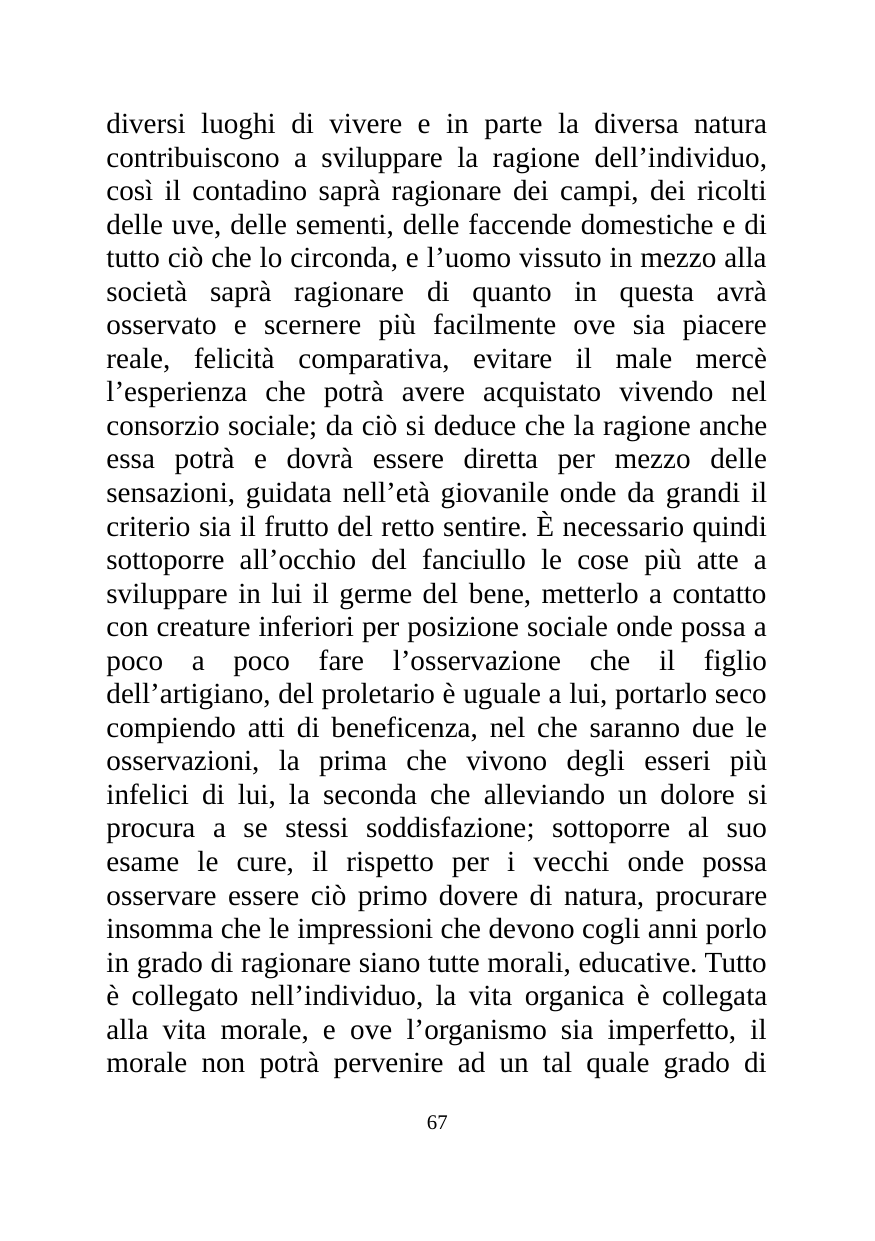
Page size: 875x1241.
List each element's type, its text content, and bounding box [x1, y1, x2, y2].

text diversi luoghi di vivere e in parte la diversa natura contribuiscono a sviluppare la ragione dell’individuo, così il contadino saprà ragionare dei campi, dei ricolti delle uve, delle sementi, delle faccende domestiche e di tutto ciò che lo circonda, e l’uomo vissuto in mezzo alla società saprà ragionare di quanto in questa avrà osservato e scernere più facilmente ove sia piacere reale, felicità comparativa, evitare il male mercè l’esperienza che potrà avere acquistato vivendo nel consorzio sociale; da ciò si deduce che la ragione anche essa potrà e dovrà essere diretta per mezzo delle sensazioni, guidata nell’età giovanile onde da grandi il criterio sia il frutto del retto sentire. È necessario quindi sottoporre all’occhio del fanciullo le cose più atte a sviluppare in lui il germe del bene, metterlo a contatto con creature inferiori per posizione sociale onde possa a poco a poco fare l’osservazione che il figlio dell’artigiano, del proletario è uguale a lui, portarlo seco compiendo atti di beneficenza, nel che saranno due le osservazioni, la prima che vivono degli esseri più infelici di lui, la seconda che alleviando un dolore si procura a se stessi soddisfazione; sottoporre al suo esame le cure, il rispetto per i vecchi onde possa osservare essere ciò primo dovere di natura, procurare insomma che le impressioni che devono cogli anni porlo in grado di ragionare siano tutte morali, educative. Tutto è collegato nell’individuo, la vita organica è collegata alla vita morale, e ove l’organismo sia imperfetto, il morale non potrà pervenire ad un tal quale grado di [106, 106, 768, 1079]
